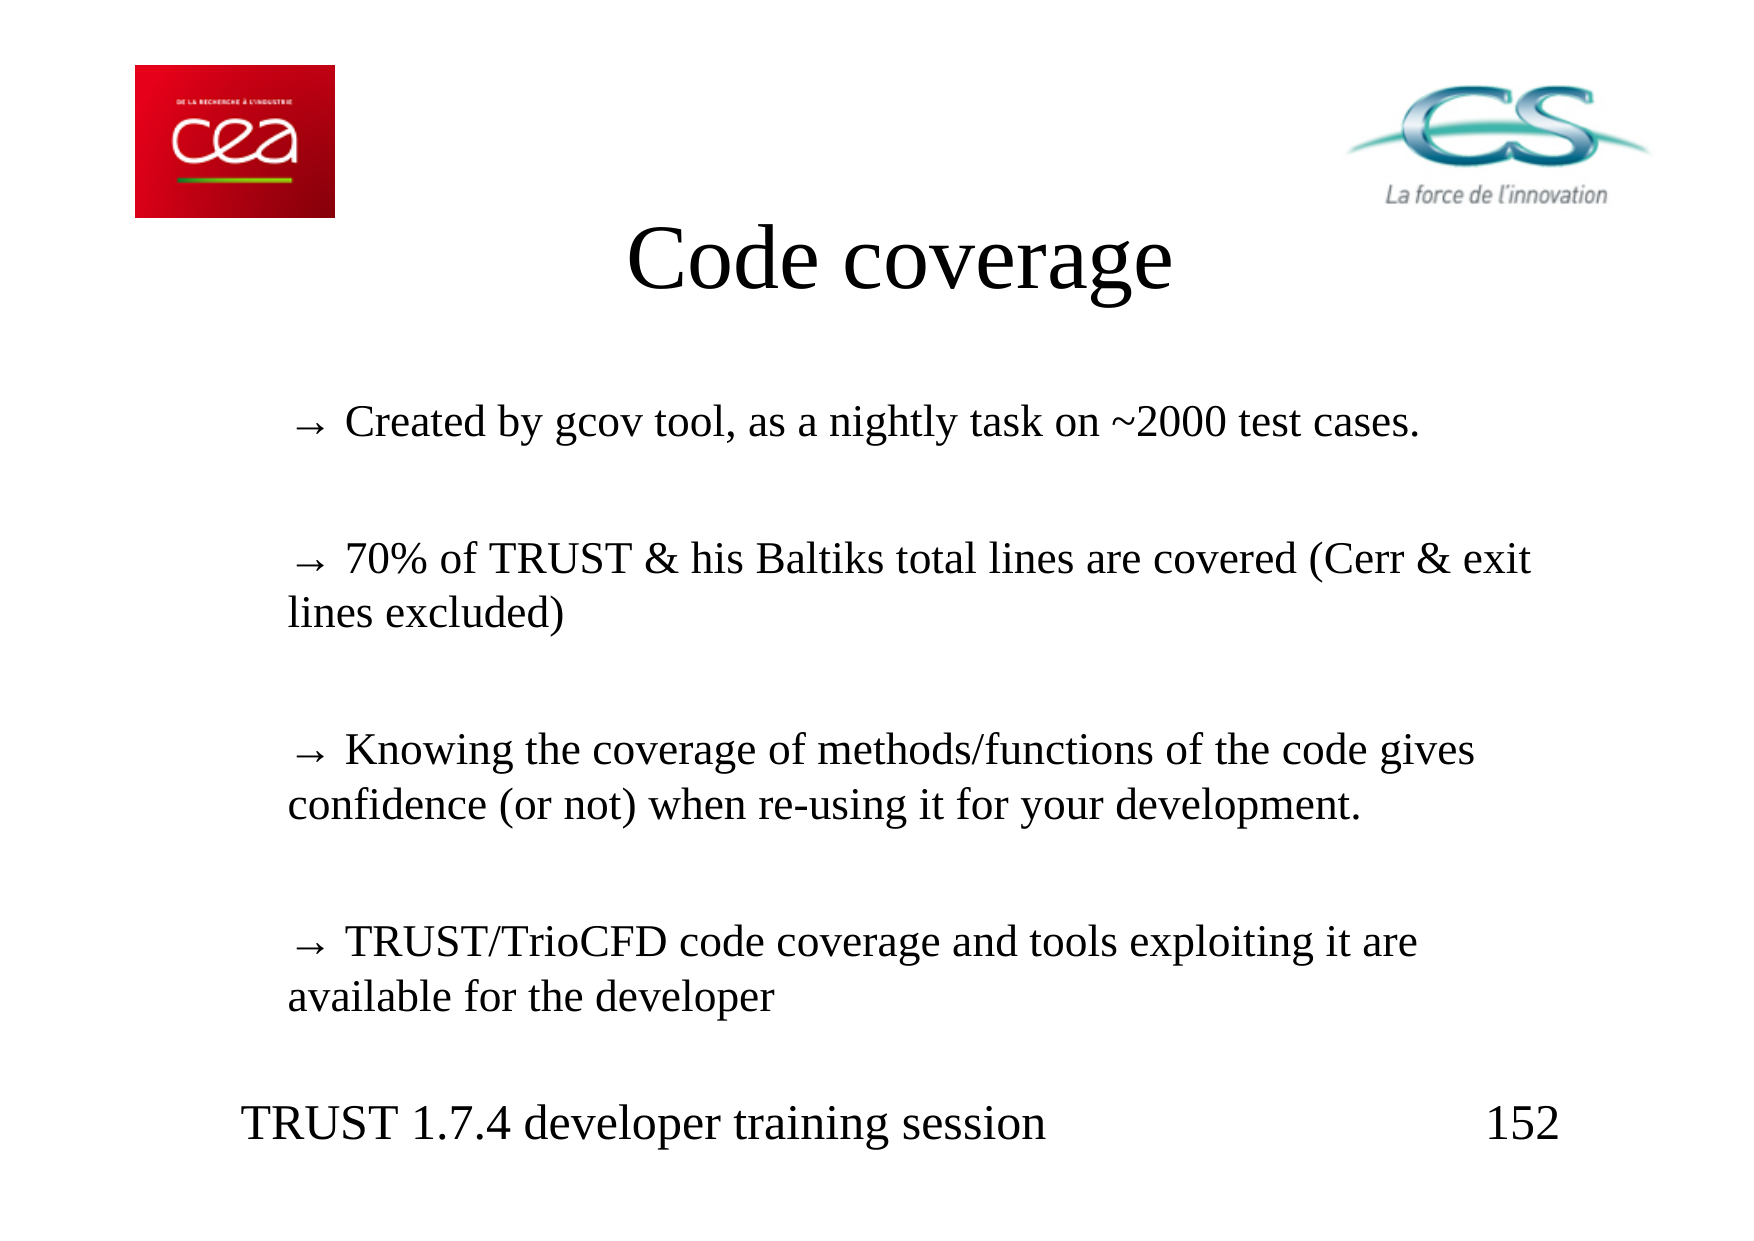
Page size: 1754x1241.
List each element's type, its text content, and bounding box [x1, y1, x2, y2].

title Code coverage [225, 134, 1576, 370]
picture [1340, 73, 1662, 218]
picture [135, 65, 335, 218]
list → Created by gcov tool, as a nightly task on ~2000 test cases. → 70% of TRUST & his Baltiks total lines are covered (Cerr & exit lines excluded) → Knowing the coverage of methods/functions of the code gives confidence (or not) when re-using it for your development. → TRUST/TrioCFD code coverage and tools exploiting it are available for the developer [225, 382, 1576, 1035]
